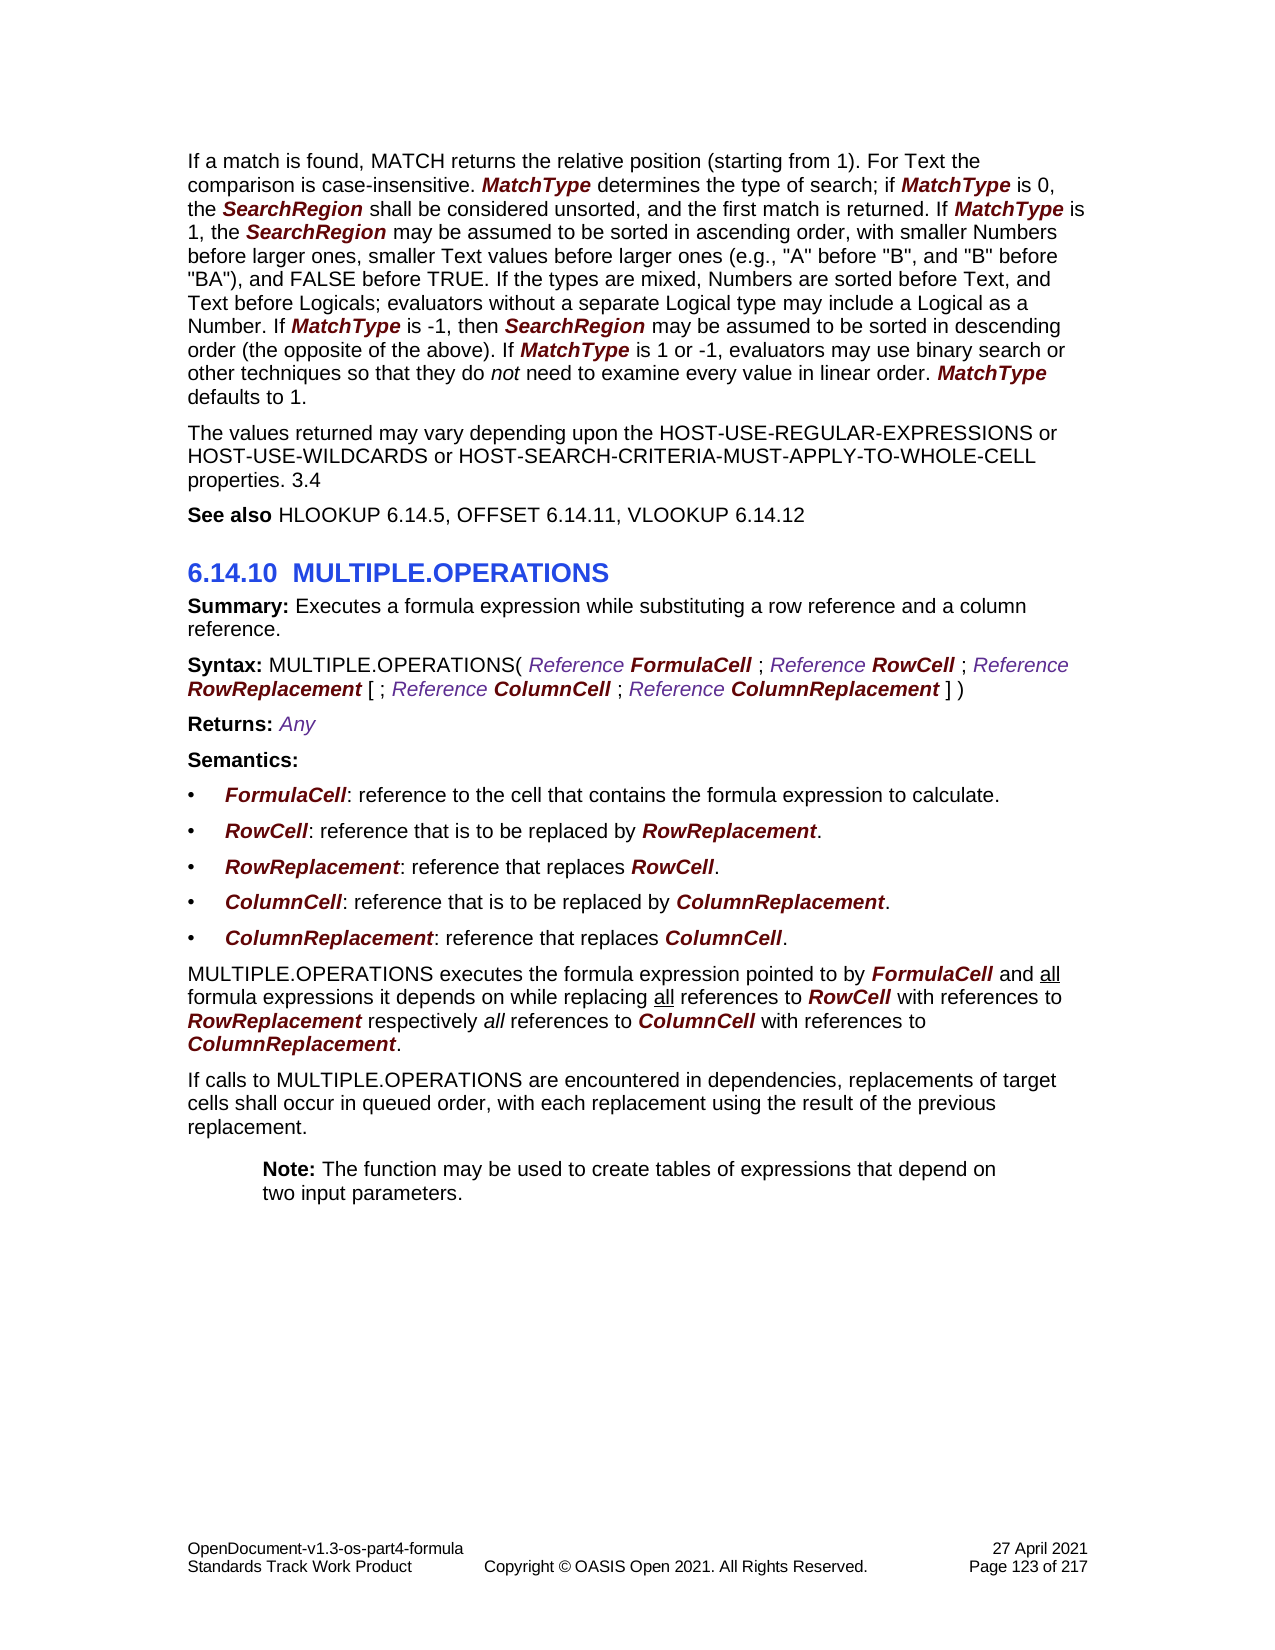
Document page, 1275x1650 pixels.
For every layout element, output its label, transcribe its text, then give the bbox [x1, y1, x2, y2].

text If calls to MULTIPLE.OPERATIONS are encountered in dependencies, replacements of target cells shall occur in queued order, with each replacement using the result of the previous replacement. [187, 1068, 1088, 1139]
list FormulaCell: reference to the cell that contains the formula expression to calculate. [187, 784, 1088, 807]
text If a match is found, MATCH returns the relative position (starting from 1). For Text the comparison is case-insensitive. MatchType determines the type of search; if MatchType is 0, the SearchRegion shall be considered unsorted, and the first match is returned. If MatchType is 1, the SearchRegion may be assumed to be sorted in ascending order, with smaller Numbers before larger ones, smaller Text values before larger ones (e.g., "A" before "B", and "B" before "BA"), and FALSE before TRUE. If the types are mixed, Numbers are sorted before Text, and Text before Logicals; evaluators without a separate Logical type may include a Logical as a Number. If MatchType is -1, then SearchRegion may be assumed to be sorted in descending order (the opposite of the above). If MatchType is 1 or -1, evaluators may use binary search or other techniques so that they do not need to examine every value in linear order. MatchType defaults to 1. [187, 150, 1088, 409]
list ColumnReplacement: reference that replaces ColumnCell. [187, 926, 1088, 950]
list ColumnCell: reference that is to be replaced by ColumnReplacement. [187, 891, 1088, 914]
text Syntax: MULTIPLE.OPERATIONS( Reference FormulaCell ; Reference RowCell ; Reference RowReplacement [ ; Reference ColumnCell ; Reference ColumnReplacement ] ) [187, 653, 1088, 701]
list RowReplacement: reference that replaces RowCell. [187, 855, 1088, 879]
text MULTIPLE.OPERATIONS executes the formula expression pointed to by FormulaCell and all formula expressions it depends on while replacing all references to RowCell with references to RowReplacement respectively all references to ColumnCell with references to ColumnReplacement. [187, 962, 1088, 1056]
list RowCell: reference that is to be replaced by RowReplacement. [187, 819, 1088, 843]
text The values returned may vary depending upon the HOST-USE-REGULAR-EXPRESSIONS or HOST-USE-WILDCARDS or HOST-SEARCH-CRITERIA-MUST-APPLY-TO-WHOLE-CELL properties. 3.4 [187, 421, 1088, 492]
subtitle MULTIPLE.OPERATIONS [187, 558, 1088, 588]
text Returns: Any [187, 713, 1088, 736]
text Summary: Executes a formula expression while substituting a row reference and a column reference. [187, 594, 1088, 641]
text Semantics: [187, 748, 1088, 772]
text Note: The function may be used to create tables of expressions that depend on two input parameters. [262, 1157, 1013, 1204]
text See also HLOOKUP 6.14.5, OFFSET 6.14.11, VLOOKUP 6.14.12 [187, 504, 1088, 527]
